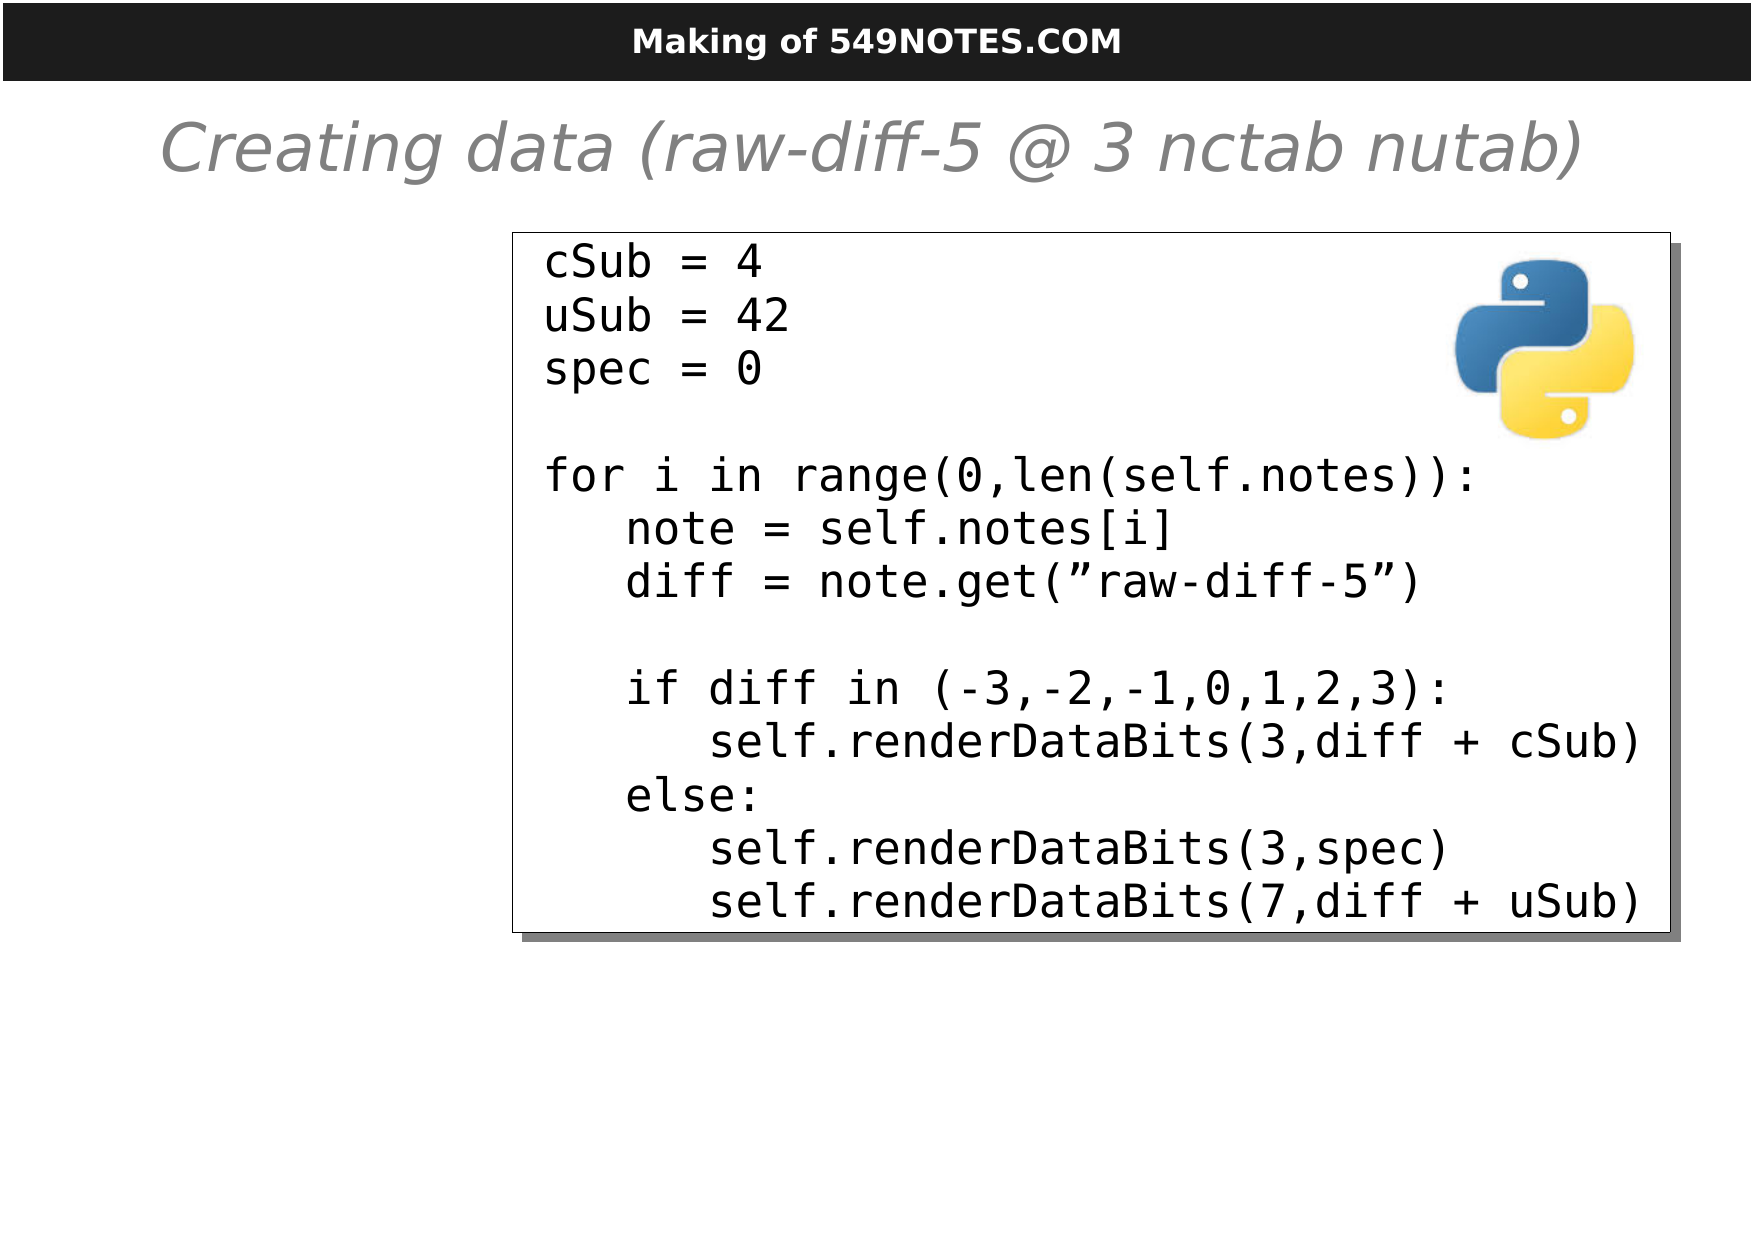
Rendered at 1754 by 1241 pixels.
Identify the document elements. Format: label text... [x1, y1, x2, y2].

text Creating data (raw-diff-5 @ 3 nctab nutab) [3, 110, 1751, 188]
picture [1415, 242, 1653, 480]
table_header cSub = 4 uSub = 42 spec = 0 for i in range(0,len(self.notes)): note = self.notes[i] diff = note.get(”raw-diff-5”) if diff in (-3,-2,-1,0,1,2,3): self.renderDataBits(3,diff + cSub) else: self.renderDataBits(3,spec) self.renderDataBits(7,diff + uSub) [506, 226, 1686, 948]
